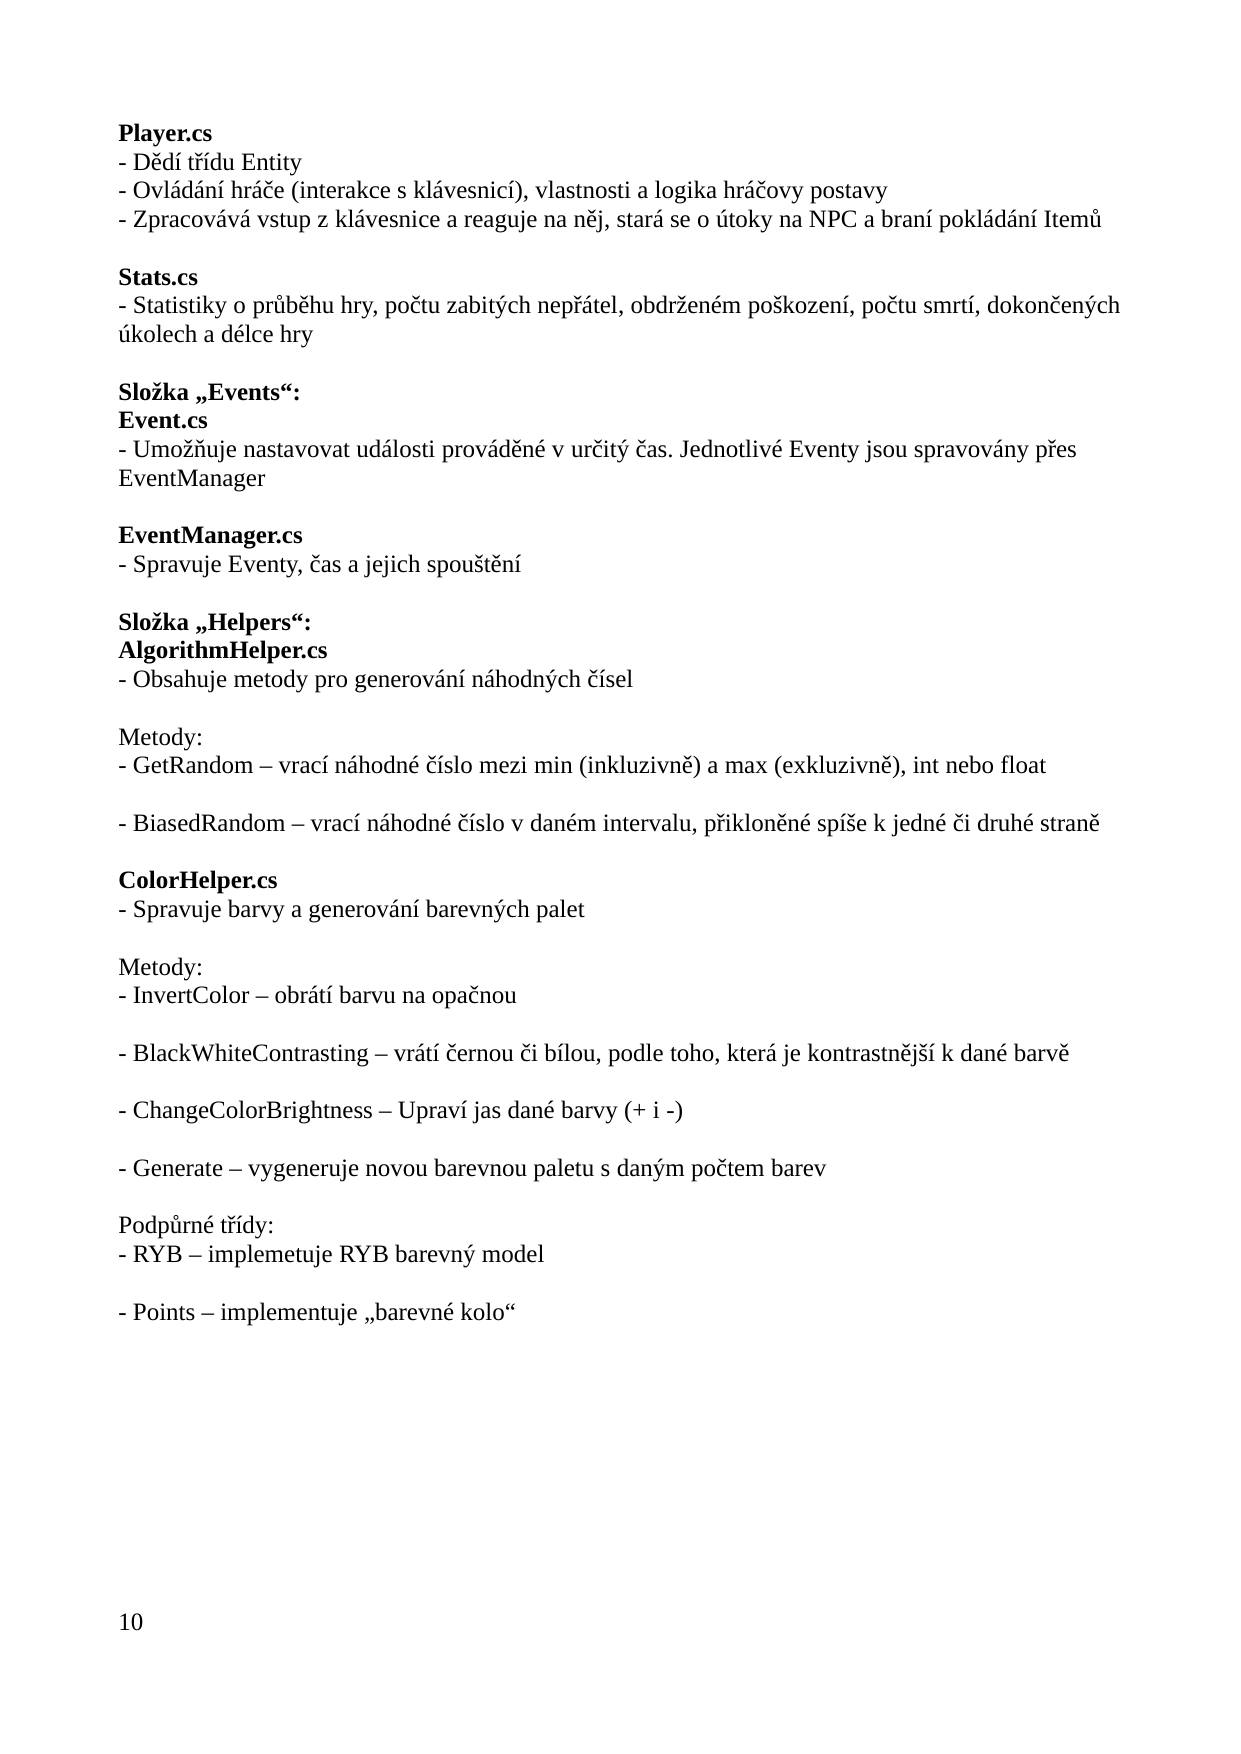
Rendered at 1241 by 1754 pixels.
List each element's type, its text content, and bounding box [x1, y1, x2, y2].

text - Umožňuje nastavovat události prováděné v určitý čas. Jednotlivé Eventy jsou spravovány přes EventManager [118, 434, 1122, 492]
text - Zpracovává vstup z klávesnice a reaguje na něj, stará se o útoky na NPC a braní pokládání Itemů [118, 204, 1122, 233]
text - Points – implementuje „barevné kolo“ [118, 1297, 1122, 1326]
text AlgorithmHelper.cs [118, 636, 1122, 664]
text - InvertColor – obrátí barvu na opačnou [118, 981, 1122, 1009]
text Stats.cs [118, 262, 1122, 291]
text EventManager.cs [118, 521, 1122, 549]
text - Generate – vygeneruje novou barevnou paletu s daným počtem barev [118, 1153, 1122, 1182]
text Složka „Events“: [118, 377, 1122, 406]
text - Dědí třídu Entity - Ovládání hráče (interakce s klávesnicí), vlastnosti a logika hráčovy postavy [118, 147, 1122, 204]
text - RYB – implemetuje RYB barevný model [118, 1239, 1122, 1268]
text - Obsahuje metody pro generování náhodných čísel [118, 664, 1122, 693]
text - Spravuje Eventy, čas a jejich spouštění [118, 549, 1122, 578]
text Metody: [118, 952, 1122, 981]
text Metody: [118, 722, 1122, 751]
text - Spravuje barvy a generování barevných palet [118, 894, 1122, 923]
text - BlackWhiteContrasting – vrátí černou či bílou, podle toho, která je kontrastnější k dané barvě [118, 1038, 1122, 1067]
text Event.cs [118, 406, 1122, 434]
text Podpůrné třídy: [118, 1211, 1122, 1239]
text - ChangeColorBrightness – Upraví jas dané barvy (+ i -) [118, 1096, 1122, 1124]
text Složka „Helpers“: [118, 607, 1122, 636]
text ColorHelper.cs [118, 866, 1122, 894]
text - GetRandom – vrací náhodné číslo mezi min (inkluzivně) a max (exkluzivně), int nebo float [118, 751, 1122, 779]
text Player.cs [118, 118, 1122, 147]
text - Statistiky o průběhu hry, počtu zabitých nepřátel, obdrženém poškození, počtu smrtí, dokončených úkolech a délce hry [118, 291, 1122, 348]
text - BiasedRandom – vrací náhodné číslo v daném intervalu, přikloněné spíše k jedné či druhé straně [118, 808, 1122, 837]
